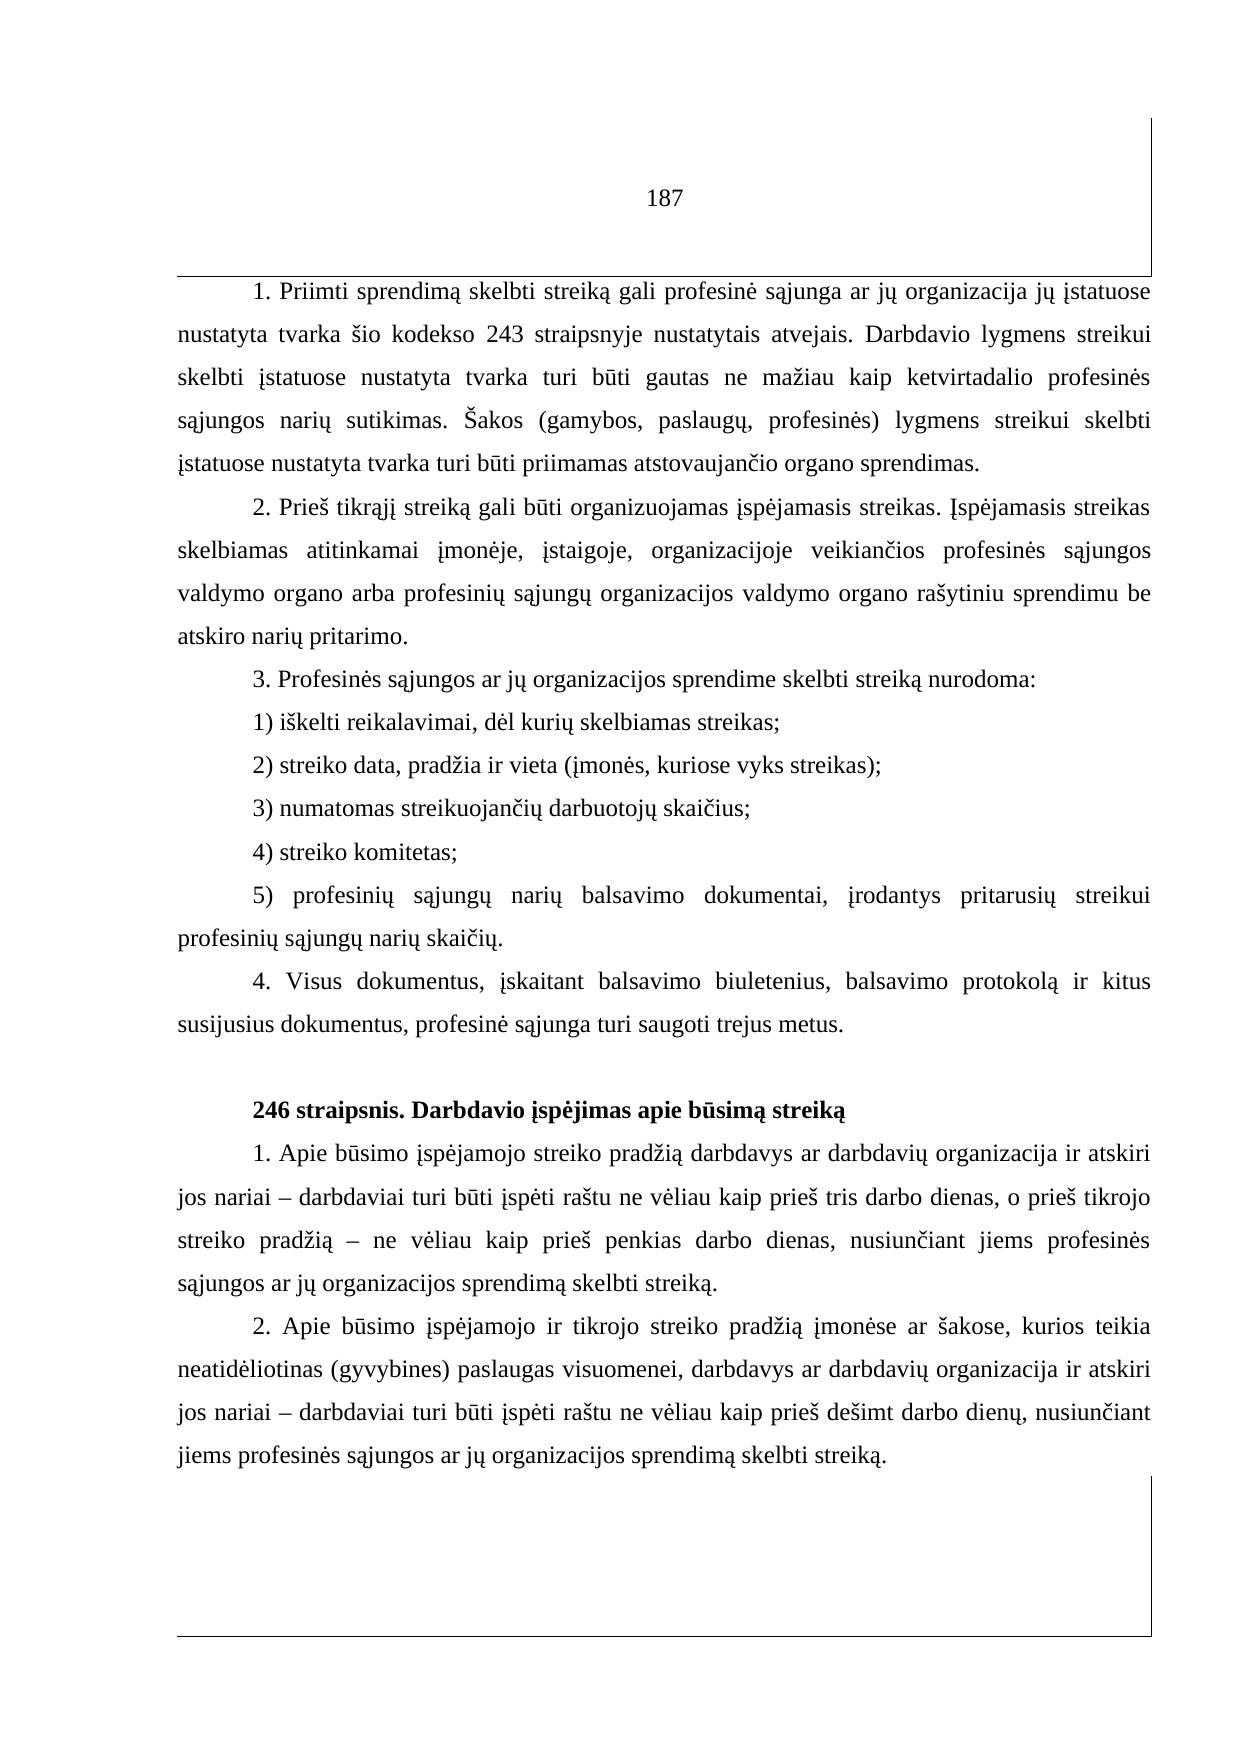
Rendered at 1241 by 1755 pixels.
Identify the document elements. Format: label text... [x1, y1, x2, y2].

text 2) streiko data, pradžia ir vieta (įmonės, kuriose vyks streikas); [177, 750, 1152, 779]
text 2. Apie būsimo įspėjamojo ir tikrojo streiko pradžią įmonėse ar šakose, kurios teikia neatidėliotinas (gyvybines) paslaugas visuomenei, darbdavys ar darbdavių organizacija ir atskiri jos nariai – darbdaviai turi būti įspėti raštu ne vėliau kaip prieš dešimt darbo dienų, nusiunčiant jiems profesinės sąjungos ar jų organizacijos sprendimą skelbti streiką. [177, 1311, 1152, 1469]
text 5) profesinių sąjungų narių balsavimo dokumentai, įrodantys pritarusių streikui profesinių sąjungų narių skaičių. [177, 880, 1152, 952]
text 4. Visus dokumentus, įskaitant balsavimo biuletenius, balsavimo protokolą ir kitus susijusius dokumentus, profesinė sąjunga turi saugoti trejus metus. [177, 966, 1152, 1038]
text 1. Priimti sprendimą skelbti streiką gali profesinė sąjunga ar jų organizacija jų įstatuose nustatyta tvarka šio kodekso 243 straipsnyje nustatytais atvejais. Darbdavio lygmens streikui skelbti įstatuose nustatyta tvarka turi būti gautas ne mažiau kaip ketvirtadalio profesinės sąjungos narių sutikimas. Šakos (gamybos, paslaugų, profesinės) lygmens streikui skelbti įstatuose nustatyta tvarka turi būti priimamas atstovaujančio organo sprendimas. [177, 276, 1152, 477]
text 1. Apie būsimo įspėjamojo streiko pradžią darbdavys ar darbdavių organizacija ir atskiri jos nariai – darbdaviai turi būti įspėti raštu ne vėliau kaip prieš tris darbo dienas, o prieš tikrojo streiko pradžią – ne vėliau kaip prieš penkias darbo dienas, nusiunčiant jiems profesinės sąjungos ar jų organizacijos sprendimą skelbti streiką. [177, 1138, 1152, 1297]
text 2. Prieš tikrąjį streiką gali būti organizuojamas įspėjamasis streikas. Įspėjamasis streikas skelbiamas atitinkamai įmonėje, įstaigoje, organizacijoje veikiančios profesinės sąjungos valdymo organo arba profesinių sąjungų organizacijos valdymo organo rašytiniu sprendimu be atskiro narių pritarimo. [177, 492, 1152, 650]
text 3. Profesinės sąjungos ar jų organizacijos sprendime skelbti streiką nurodoma: [177, 664, 1152, 693]
text 3) numatomas streikuojančių darbuotojų skaičius; [177, 793, 1152, 822]
text 1) iškelti reikalavimai, dėl kurių skelbiamas streikas; [177, 707, 1152, 736]
subtitle 246 straipsnis. Darbdavio įspėjimas apie būsimą streiką [177, 1095, 1152, 1124]
text 4) streiko komitetas; [177, 837, 1152, 865]
